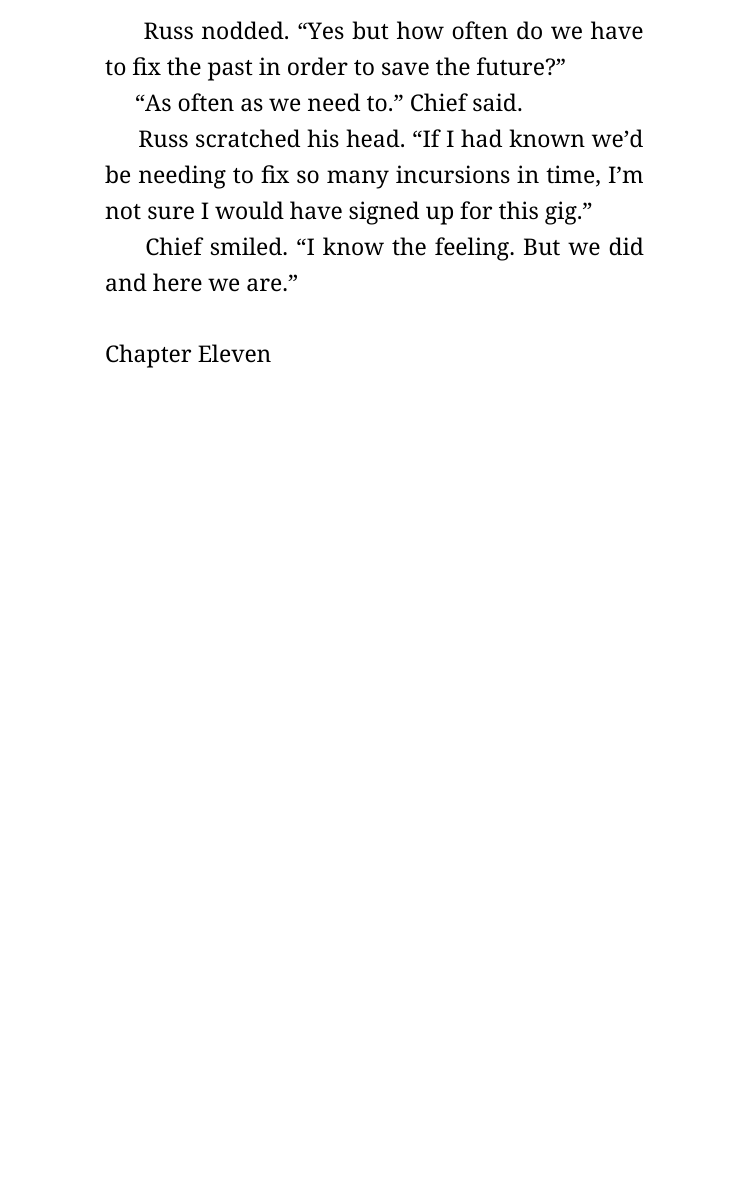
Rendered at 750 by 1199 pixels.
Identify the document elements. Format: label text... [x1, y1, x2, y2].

text “As often as we need to.” Chief said. [105, 87, 645, 118]
text Chapter Eleven [105, 338, 645, 370]
text Russ scratched his head. “If I had known we’d be needing to fix so many incursions in time, I’m not sure I would have signed up for this gig.” [105, 123, 645, 226]
text Chief smiled. “I know the feeling. But we did and here we are.” [105, 231, 645, 298]
text Russ nodded. “Yes but how often do we have to fix the past in order to save the future?” [105, 15, 645, 82]
